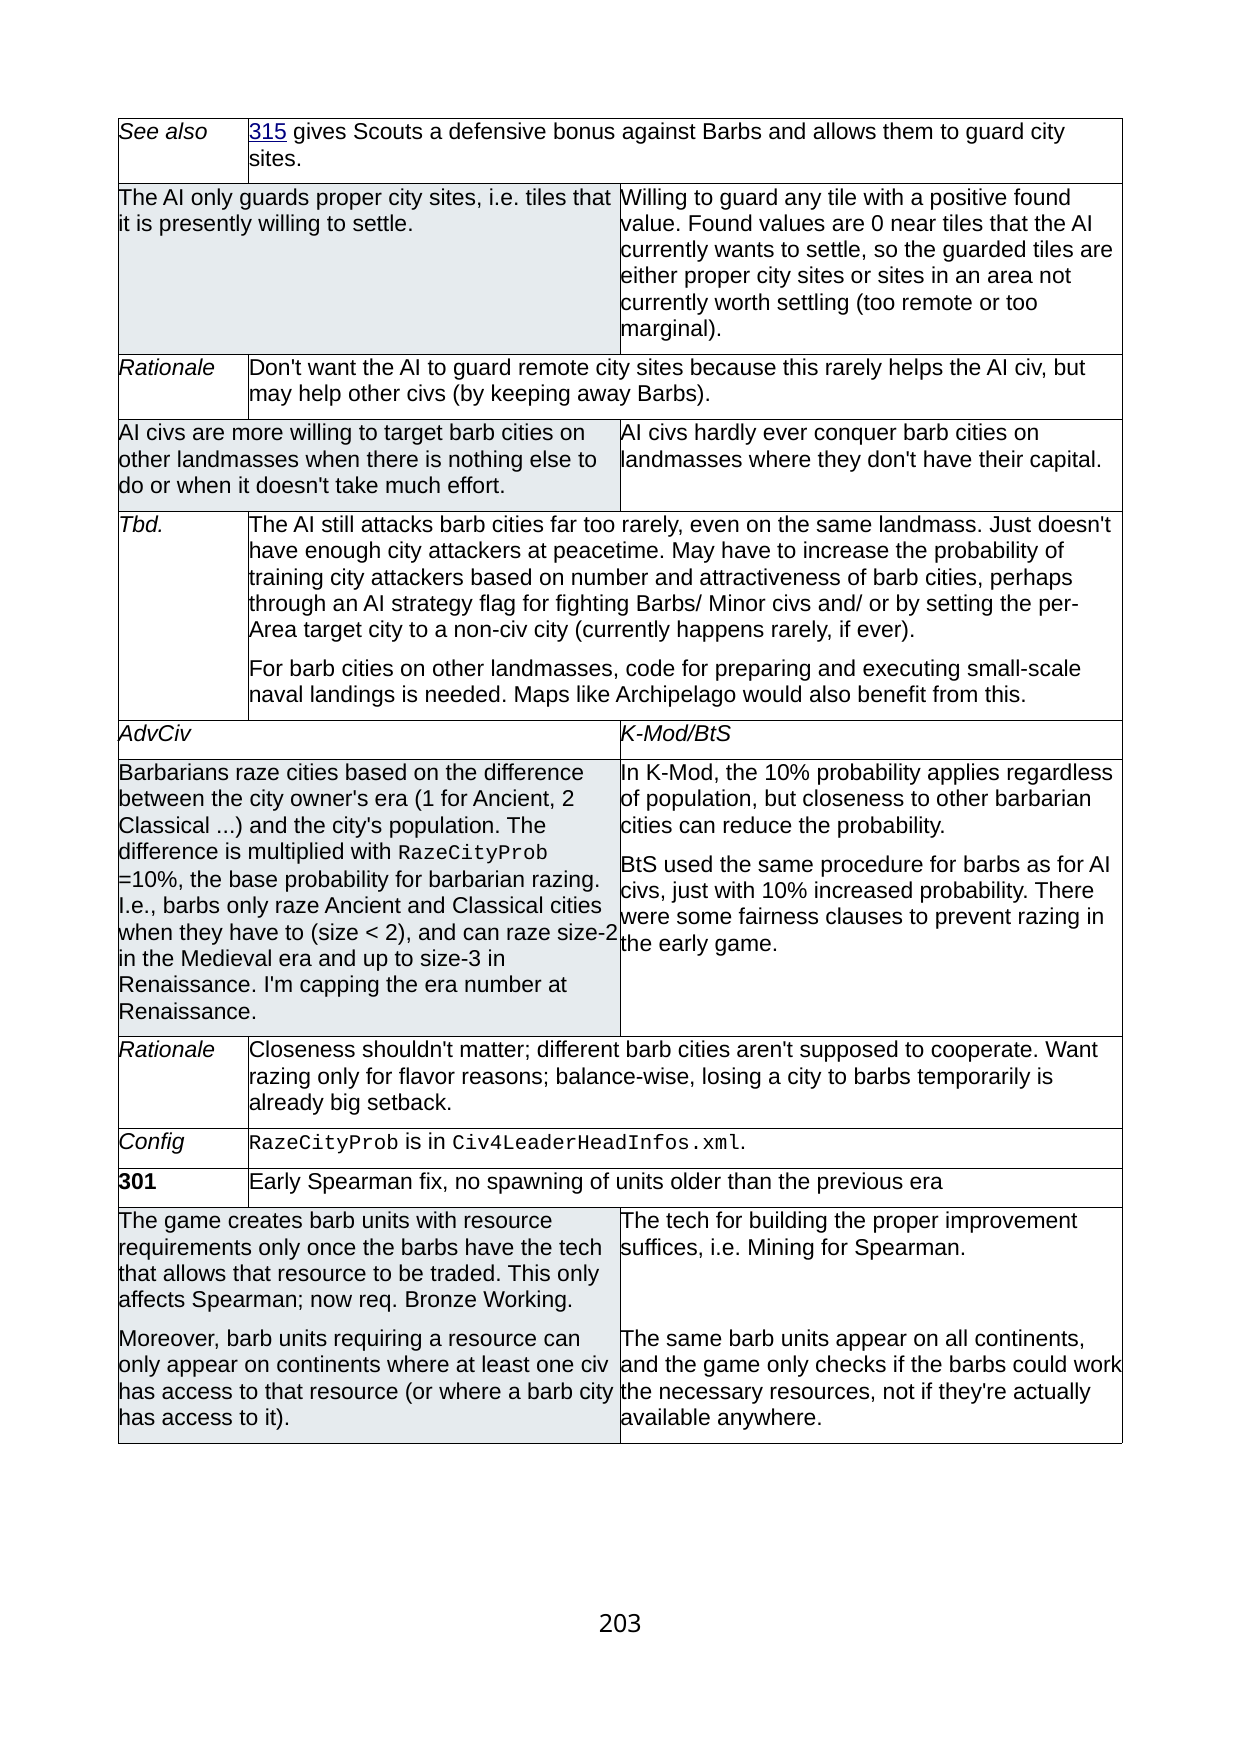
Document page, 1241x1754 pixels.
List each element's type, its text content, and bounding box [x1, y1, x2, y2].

table_cell Config [119, 1129, 248, 1168]
table_cell Closeness shouldn't matter; different barb cities aren't supposed to cooperate. Want razing only for flavor reasons; balance-wise, losing a city to barbs temporarily is already big setback. [249, 1037, 1122, 1128]
table_cell Willing to guard any tile with a positive found value. Found values are 0 near tiles that the AI currently wants to settle, so the guarded tiles are either proper city sites or sites in an area not currently worth settling (too remote or too marginal). [621, 184, 1122, 354]
table_cell The AI only guards proper city sites, i.e. tiles that it is presently willing to settle. [119, 184, 620, 354]
table_cell The AI still attacks barb cities far too rarely, even on the same landmass. Just doesn't have enough city attackers at peacetime. May have to increase the probability of training city attackers based on number and attractiveness of barb cities, perhaps through an AI strategy flag for fighting Barbs/ Minor civs and/ or by setting the per-Area target city to a non-civ city (currently happens rarely, if ever). For barb cities on other landmasses, code for preparing and executing small-scale naval landings is needed. Maps like Archipelago would also benefit from this. [249, 512, 1122, 720]
table_cell The tech for building the proper improvement suffices, i.e. Mining for Spearman. The same barb units appear on all continents, and the game only checks if the barbs could work the necessary resources, not if they're actually available anywhere. [621, 1208, 1122, 1443]
table_cell Don't want the AI to guard remote city sites because this rarely helps the AI civ, but may help other civs (by keeping away Barbs). [249, 355, 1122, 419]
table_cell 301 [119, 1169, 248, 1207]
table_cell Barbarians raze cities based on the difference between the city owner's era (1 for Ancient, 2 Classical ...) and the city's population. The difference is multiplied with RazeCityProb =10%, the base probability for barbarian razing. I.e., barbs only raze Ancient and Classical cities when they have to (size < 2), and can raze size-2 in the Medieval era and up to size-3 in Renaissance. I'm capping the era number at Renaissance. [119, 760, 620, 1036]
table_cell See also [119, 119, 248, 183]
table_cell The game creates barb units with resource requirements only once the barbs have the tech that allows that resource to be traded. This only affects Spearman; now req. Bronze Working. Moreover, barb units requiring a resource can only appear on continents where at least one civ has access to that resource (or where a barb city has access to it). [119, 1208, 620, 1443]
table_cell Early Spearman fix, no spawning of units older than the previous era [249, 1169, 1122, 1207]
table_cell 315 gives Scouts a defensive bonus against Barbs and allows them to guard city sites. [249, 119, 1122, 183]
table_cell Rationale [119, 1037, 248, 1128]
table_cell In K-Mod, the 10% probability applies regardless of population, but closeness to other barbarian cities can reduce the probability. BtS used the same procedure for barbs as for AI civs, just with 10% increased probability. There were some fairness clauses to prevent razing in the early game. [621, 760, 1122, 1036]
table_cell Rationale [119, 355, 248, 419]
table_cell AI civs are more willing to target barb cities on other landmasses when there is nothing else to do or when it doesn't take much effort. [119, 420, 620, 511]
table_cell K-Mod/BtS [621, 721, 1122, 759]
table_cell RazeCityProb is in Civ4LeaderHeadInfos.xml. [249, 1129, 1122, 1168]
table_cell AdvCiv [119, 721, 620, 759]
table_cell Tbd. [119, 512, 248, 720]
table_cell AI civs hardly ever conquer barb cities on landmasses where they don't have their capital. [621, 420, 1122, 511]
